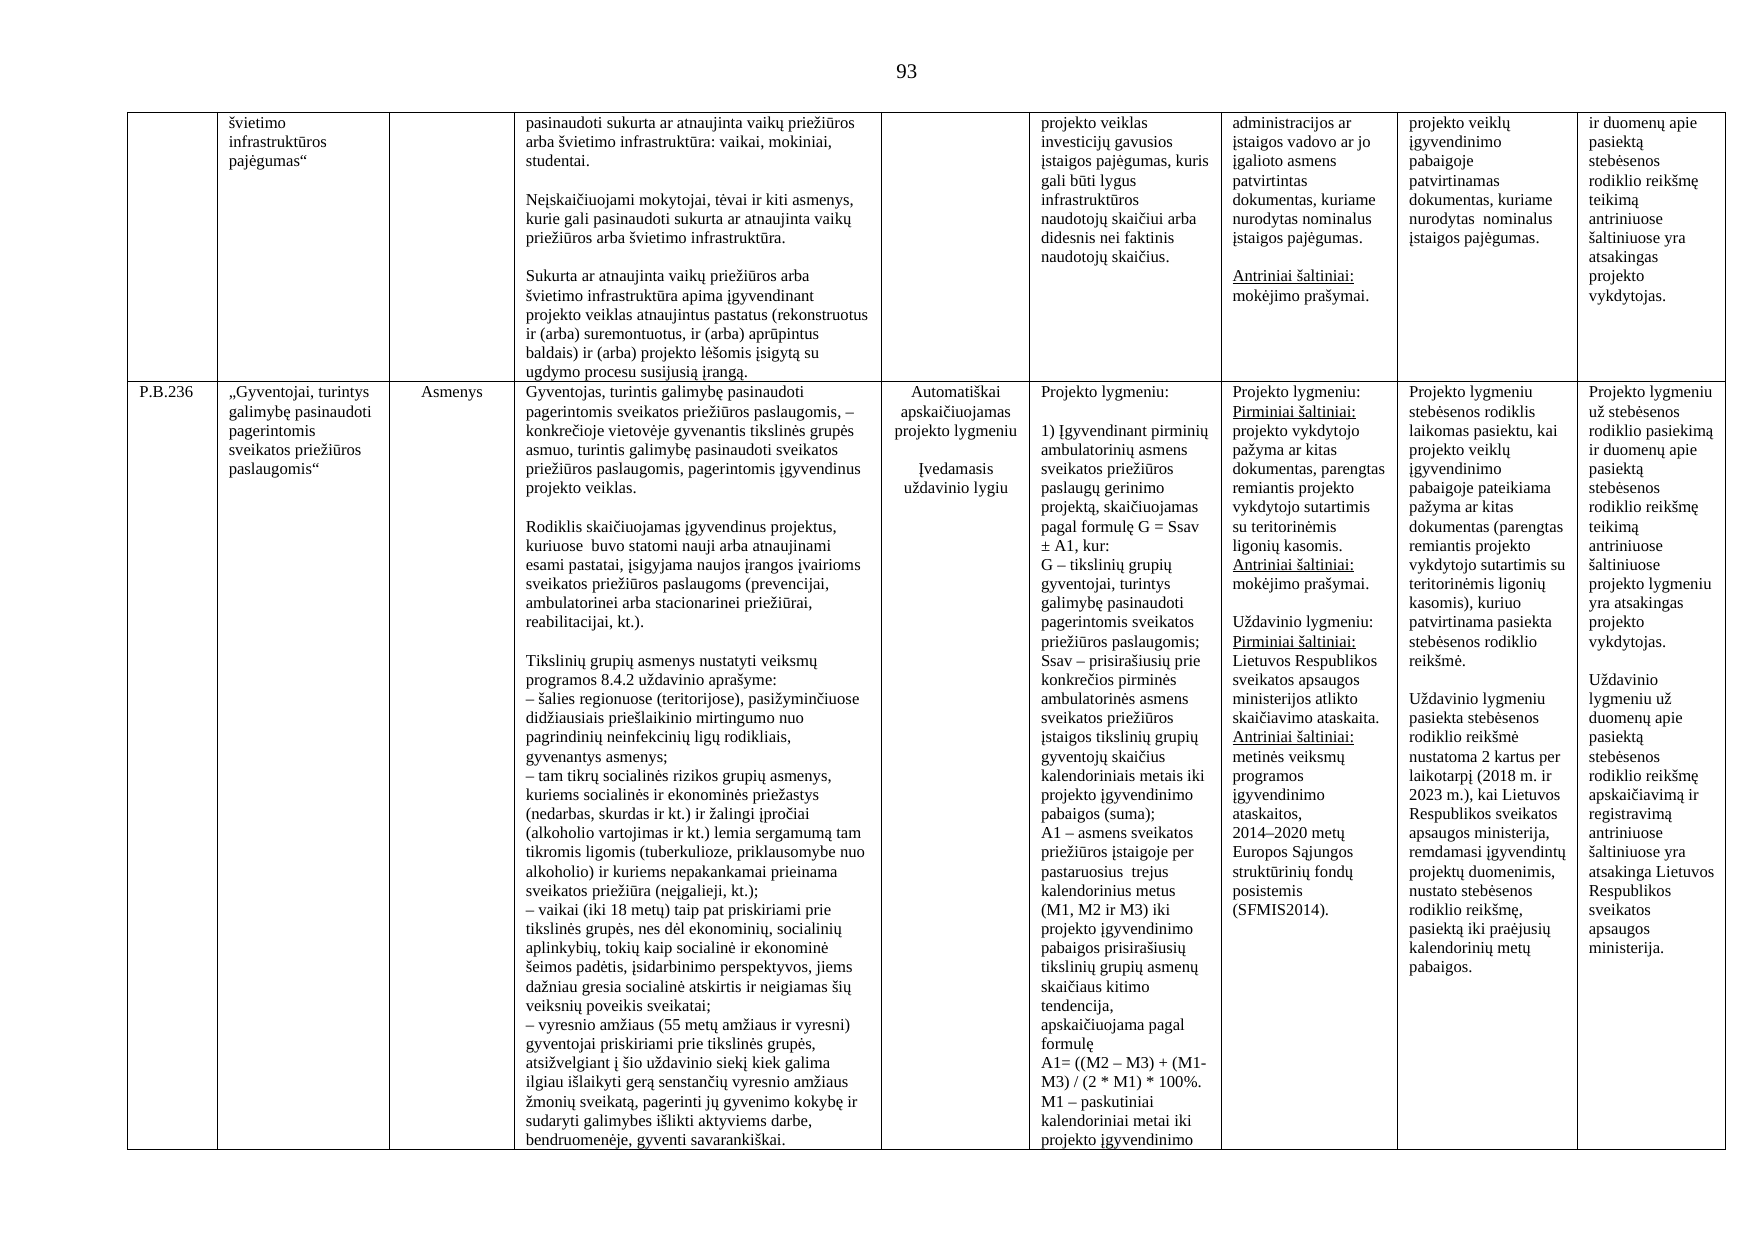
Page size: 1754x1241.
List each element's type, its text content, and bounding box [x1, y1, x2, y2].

table_cell Asmenys [390, 382, 514, 1149]
table_cell P.B.236 [128, 382, 217, 1149]
table_cell Automatiškai apskaičiuojamas projekto lygmeniu Įvedamasis uždavinio lygiu [882, 382, 1029, 1149]
table_cell pasinaudoti sukurta ar atnaujinta vaikų priežiūros arba švietimo infrastruktūra: vaikai, mokiniai, studentai. Neįskaičiuojami mokytojai, tėvai ir kiti asmenys, kurie gali pasinaudoti sukurta ar atnaujinta vaikų priežiūros arba švietimo infrastruktūra. Sukurta ar atnaujinta vaikų priežiūros arba švietimo infrastruktūra apima įgyvendinant projekto veiklas atnaujintus pastatus (rekonstruotus ir (arba) suremontuotus, ir (arba) aprūpintus baldais) ir (arba) projekto lėšomis įsigytą su ugdymo procesu susijusią įrangą. [515, 113, 881, 381]
table_cell švietimo infrastruktūros pajėgumas“ [218, 113, 389, 381]
table_cell „Gyventojai, turintys galimybę pasinaudoti pagerintomis sveikatos priežiūros paslaugomis“ [218, 382, 389, 1149]
table_cell [882, 113, 1029, 381]
table_cell Projekto lygmeniu: 1) Įgyvendinant pirminių ambulatorinių asmens sveikatos priežiūros paslaugų gerinimo projektą, skaičiuojamas pagal formulę G = Ssav ± A1, kur: G – tikslinių grupių gyventojai, turintys galimybę pasinaudoti pagerintomis sveikatos priežiūros paslaugomis; Ssav – prisirašiusių prie konkrečios pirminės ambulatorinės asmens sveikatos priežiūros įstaigos tikslinių grupių gyventojų skaičius kalendoriniais metais iki projekto įgyvendinimo pabaigos (suma); A1 – asmens sveikatos priežiūros įstaigoje per pastaruosius trejus kalendorinius metus (M1, M2 ir M3) iki projekto įgyvendinimo pabaigos prisirašiusių tikslinių grupių asmenų skaičiaus kitimo tendencija, apskaičiuojama pagal formulę A1= ((M2 – M3) + (M1-M3) / (2 * M1) * 100%. M1 – paskutiniai kalendoriniai metai iki projekto įgyvendinimo [1030, 382, 1221, 1149]
table_cell projekto veiklas investicijų gavusios įstaigos pajėgumas, kuris gali būti lygus infrastruktūros naudotojų skaičiui arba didesnis nei faktinis naudotojų skaičius. [1030, 113, 1221, 381]
table_cell [390, 113, 514, 381]
table_cell Projekto lygmeniu stebėsenos rodiklis laikomas pasiektu, kai projekto veiklų įgyvendinimo pabaigoje pateikiama pažyma ar kitas dokumentas (parengtas remiantis projekto vykdytojo sutartimis su teritorinėmis ligonių kasomis), kuriuo patvirtinama pasiekta stebėsenos rodiklio reikšmė. Uždavinio lygmeniu pasiekta stebėsenos rodiklio reikšmė nustatoma 2 kartus per laikotarpį (2018 m. ir 2023 m.), kai Lietuvos Respublikos sveikatos apsaugos ministerija, remdamasi įgyvendintų projektų duomenimis, nustato stebėsenos rodiklio reikšmę, pasiektą iki praėjusių kalendorinių metų pabaigos. [1398, 382, 1577, 1149]
table_cell projekto veiklų įgyvendinimo pabaigoje patvirtinamas dokumentas, kuriame nurodytas nominalus įstaigos pajėgumas. [1398, 113, 1577, 381]
table_cell Projekto lygmeniu už stebėsenos rodiklio pasiekimą ir duomenų apie pasiektą stebėsenos rodiklio reikšmę teikimą antriniuose šaltiniuose projekto lygmeniu yra atsakingas projekto vykdytojas. Uždavinio lygmeniu už duomenų apie pasiektą stebėsenos rodiklio reikšmę apskaičiavimą ir registravimą antriniuose šaltiniuose yra atsakinga Lietuvos Respublikos sveikatos apsaugos ministerija. [1578, 382, 1725, 1149]
table_cell [128, 113, 217, 381]
table_cell ir duomenų apie pasiektą stebėsenos rodiklio reikšmę teikimą antriniuose šaltiniuose yra atsakingas projekto vykdytojas. [1578, 113, 1725, 381]
table_cell Gyventojas, turintis galimybę pasinaudoti pagerintomis sveikatos priežiūros paslaugomis, –konkrečioje vietovėje gyvenantis tikslinės grupės asmuo, turintis galimybę pasinaudoti sveikatos priežiūros paslaugomis, pagerintomis įgyvendinus projekto veiklas. Rodiklis skaičiuojamas įgyvendinus projektus, kuriuose buvo statomi nauji arba atnaujinami esami pastatai, įsigyjama naujos įrangos įvairioms sveikatos priežiūros paslaugoms (prevencijai, ambulatorinei arba stacionarinei priežiūrai, reabilitacijai, kt.). Tikslinių grupių asmenys nustatyti veiksmų programos 8.4.2 uždavinio aprašyme: – šalies regionuose (teritorijose), pasižyminčiuose didžiausiais priešlaikinio mirtingumo nuo pagrindinių neinfekcinių ligų rodikliais, gyvenantys asmenys; – tam tikrų socialinės rizikos grupių asmenys, kuriems socialinės ir ekonominės priežastys (nedarbas, skurdas ir kt.) ir žalingi įpročiai (alkoholio vartojimas ir kt.) lemia sergamumą tam tikromis ligomis (tuberkulioze, priklausomybe nuo alkoholio) ir kuriems nepakankamai prieinama sveikatos priežiūra (neįgalieji, kt.); – vaikai (iki 18 metų) taip pat priskiriami prie tikslinės grupės, nes dėl ekonominių, socialinių aplinkybių, tokių kaip socialinė ir ekonominė šeimos padėtis, įsidarbinimo perspektyvos, jiems dažniau gresia socialinė atskirtis ir neigiamas šių veiksnių poveikis sveikatai; – vyresnio amžiaus (55 metų amžiaus ir vyresni) gyventojai priskiriami prie tikslinės grupės, atsižvelgiant į šio uždavinio siekį kiek galima ilgiau išlaikyti gerą senstančių vyresnio amžiaus žmonių sveikatą, pagerinti jų gyvenimo kokybę ir sudaryti galimybes išlikti aktyviems darbe, bendruomenėje, gyventi savarankiškai. [515, 382, 881, 1149]
table_cell Projekto lygmeniu: Pirminiai šaltiniai: projekto vykdytojo pažyma ar kitas dokumentas, parengtas remiantis projekto vykdytojo sutartimis su teritorinėmis ligonių kasomis. Antriniai šaltiniai: mokėjimo prašymai. Uždavinio lygmeniu: Pirminiai šaltiniai: Lietuvos Respublikos sveikatos apsaugos ministerijos atlikto skaičiavimo ataskaita. Antriniai šaltiniai: metinės veiksmų programos įgyvendinimo ataskaitos, 2014–2020 metų Europos Sąjungos struktūrinių fondų posistemis (SFMIS2014). [1222, 382, 1397, 1149]
table_cell administracijos ar įstaigos vadovo ar jo įgalioto asmens patvirtintas dokumentas, kuriame nurodytas nominalus įstaigos pajėgumas. Antriniai šaltiniai: mokėjimo prašymai. [1222, 113, 1397, 381]
